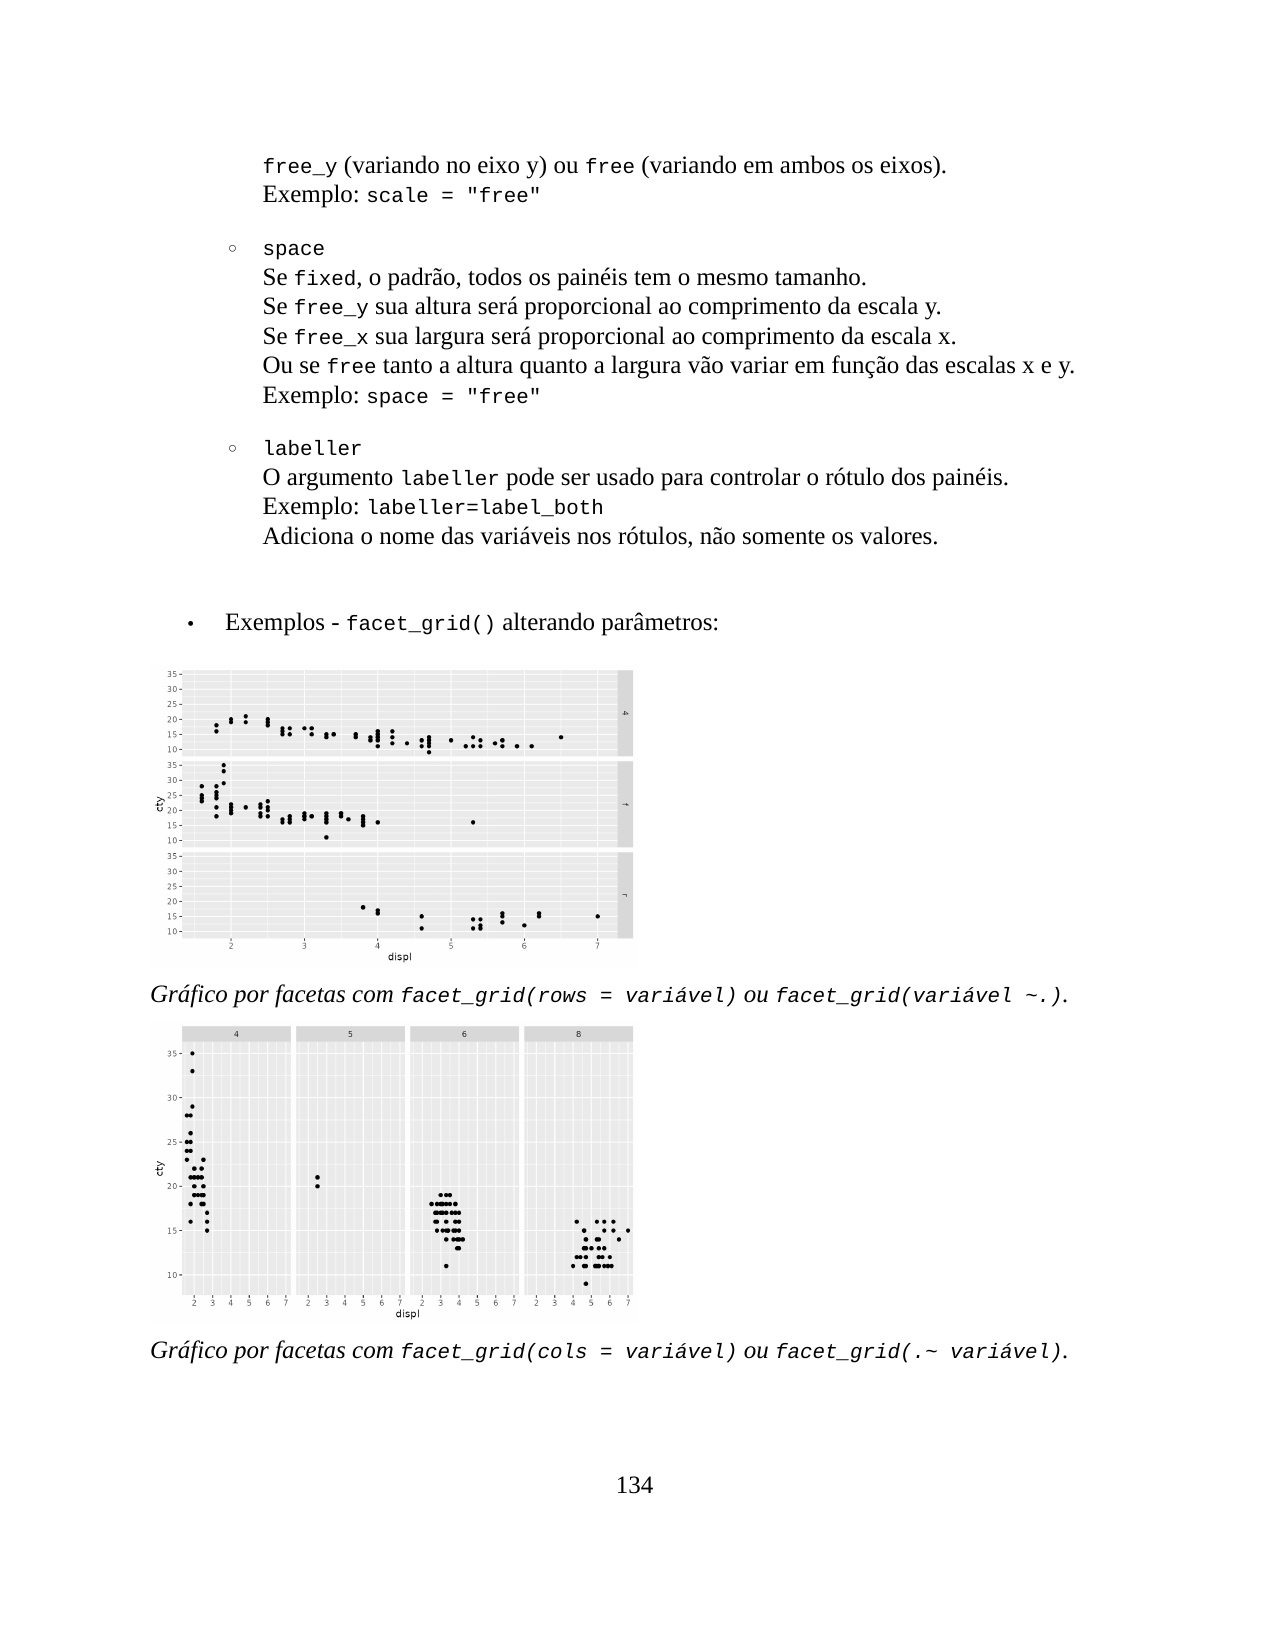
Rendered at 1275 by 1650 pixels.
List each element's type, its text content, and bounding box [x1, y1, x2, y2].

list Exemplos - facet_grid() alterando parâmetros: [187, 607, 1125, 666]
picture [150, 665, 638, 967]
list space Se fixed, o padrão, todos os painéis tem o mesmo tamanho. Se free_y sua altura será proporcional ao comprimento da escala y. Se free_x sua largura será proporcional ao comprimento da escala x. Ou se free tanto a altura quanto a largura vão variar em função das escalas x e y. Exemplo: space = "free" [225, 238, 1125, 438]
list free_y (variando no eixo y) ou free (variando em ambos os eixos). Exemplo: scale = "free" [225, 150, 1125, 238]
list labeller O argumento labeller pode ser usado para controlar o rótulo dos painéis. Exemplo: labeller=label_both Adiciona o nome das variáveis nos rótulos, não somente os valores. [225, 438, 1125, 578]
text Gráfico por facetas com facet_grid(rows = variável) ou facet_grid(variável ~.). [150, 979, 1125, 1009]
picture [150, 1021, 638, 1324]
text Gráfico por facetas com facet_grid(cols = variável) ou facet_grid(.~ variável). [150, 1336, 1125, 1365]
